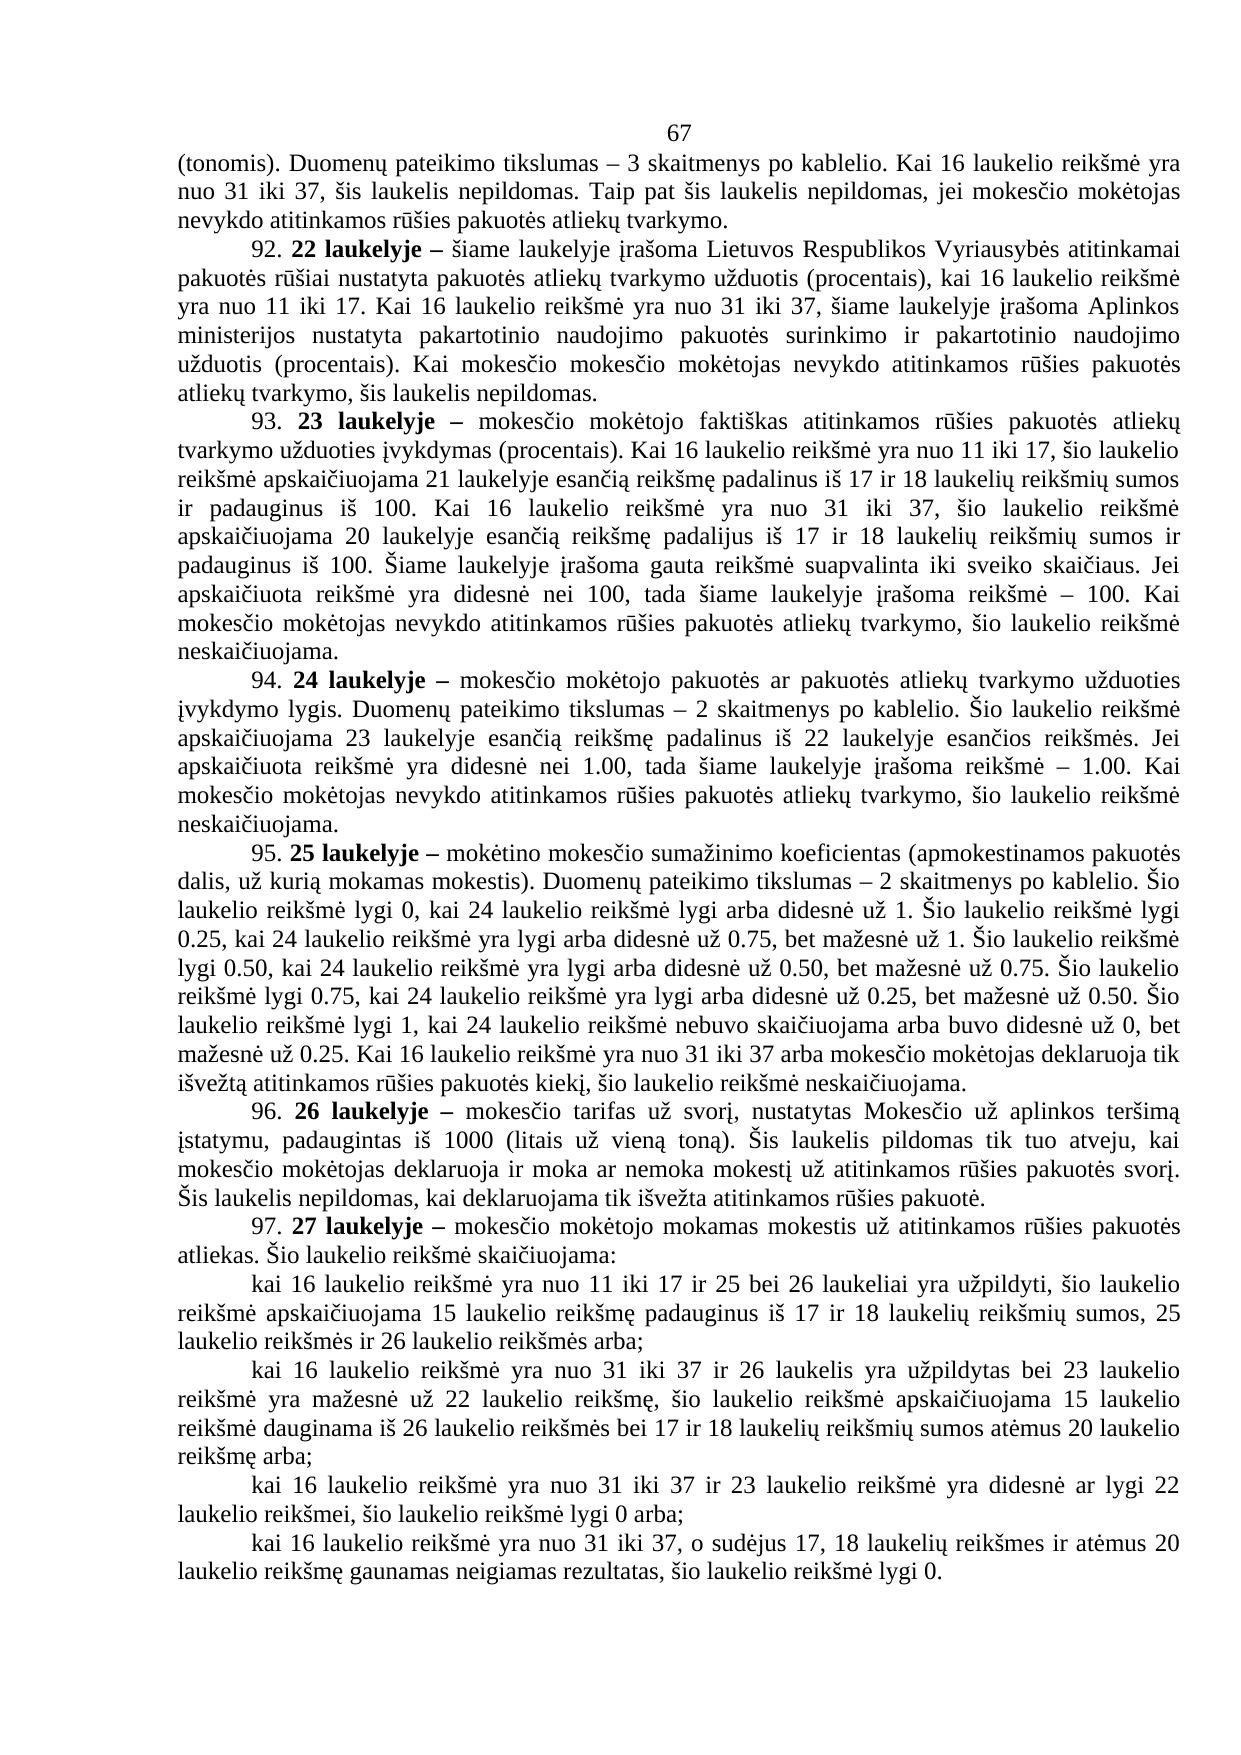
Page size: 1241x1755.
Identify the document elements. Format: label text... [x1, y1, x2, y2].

text (tonomis). Duomenų pateikimo tikslumas – 3 skaitmenys po kablelio. Kai 16 laukelio reikšmė yra nuo 31 iki 37, šis laukelis nepildomas. Taip pat šis laukelis nepildomas, jei mokesčio mokėtojas nevykdo atitinkamos rūšies pakuotės atliekų tvarkymo. [177, 148, 1181, 234]
text 94. 24 laukelyje – mokesčio mokėtojo pakuotės ar pakuotės atliekų tvarkymo užduoties įvykdymo lygis. Duomenų pateikimo tikslumas – 2 skaitmenys po kablelio. Šio laukelio reikšmė apskaičiuojama 23 laukelyje esančią reikšmę padalinus iš 22 laukelyje esančios reikšmės. Jei apskaičiuota reikšmė yra didesnė nei 1.00, tada šiame laukelyje įrašoma reikšmė – 1.00. Kai mokesčio mokėtojas nevykdo atitinkamos rūšies pakuotės atliekų tvarkymo, šio laukelio reikšmė neskaičiuojama. [177, 665, 1181, 838]
text kai 16 laukelio reikšmė yra nuo 31 iki 37 ir 26 laukelis yra užpildytas bei 23 laukelio reikšmė yra mažesnė už 22 laukelio reikšmę, šio laukelio reikšmė apskaičiuojama 15 laukelio reikšmė dauginama iš 26 laukelio reikšmės bei 17 ir 18 laukelių reikšmių sumos atėmus 20 laukelio reikšmę arba; [177, 1355, 1181, 1470]
text 95. 25 laukelyje – mokėtino mokesčio sumažinimo koeficientas (apmokestinamos pakuotės dalis, už kurią mokamas mokestis). Duomenų pateikimo tikslumas – 2 skaitmenys po kablelio. Šio laukelio reikšmė lygi 0, kai 24 laukelio reikšmė lygi arba didesnė už 1. Šio laukelio reikšmė lygi 0.25, kai 24 laukelio reikšmė yra lygi arba didesnė už 0.75, bet mažesnė už 1. Šio laukelio reikšmė lygi 0.50, kai 24 laukelio reikšmė yra lygi arba didesnė už 0.50, bet mažesnė už 0.75. Šio laukelio reikšmė lygi 0.75, kai 24 laukelio reikšmė yra lygi arba didesnė už 0.25, bet mažesnė už 0.50. Šio laukelio reikšmė lygi 1, kai 24 laukelio reikšmė nebuvo skaičiuojama arba buvo didesnė už 0, bet mažesnė už 0.25. Kai 16 laukelio reikšmė yra nuo 31 iki 37 arba mokesčio mokėtojas deklaruoja tik išvežtą atitinkamos rūšies pakuotės kiekį, šio laukelio reikšmė neskaičiuojama. [177, 838, 1181, 1096]
text 93. 23 laukelyje – mokesčio mokėtojo faktiškas atitinkamos rūšies pakuotės atliekų tvarkymo užduoties įvykdymas (procentais). Kai 16 laukelio reikšmė yra nuo 11 iki 17, šio laukelio reikšmė apskaičiuojama 21 laukelyje esančią reikšmę padalinus iš 17 ir 18 laukelių reikšmių sumos ir padauginus iš 100. Kai 16 laukelio reikšmė yra nuo 31 iki 37, šio laukelio reikšmė apskaičiuojama 20 laukelyje esančią reikšmę padalijus iš 17 ir 18 laukelių reikšmių sumos ir padauginus iš 100. Šiame laukelyje įrašoma gauta reikšmė suapvalinta iki sveiko skaičiaus. Jei apskaičiuota reikšmė yra didesnė nei 100, tada šiame laukelyje įrašoma reikšmė – 100. Kai mokesčio mokėtojas nevykdo atitinkamos rūšies pakuotės atliekų tvarkymo, šio laukelio reikšmė neskaičiuojama. [177, 406, 1181, 665]
text kai 16 laukelio reikšmė yra nuo 31 iki 37, o sudėjus 17, 18 laukelių reikšmes ir atėmus 20 laukelio reikšmę gaunamas neigiamas rezultatas, šio laukelio reikšmė lygi 0. [177, 1528, 1181, 1585]
text 97. 27 laukelyje – mokesčio mokėtojo mokamas mokestis už atitinkamos rūšies pakuotės atliekas. Šio laukelio reikšmė skaičiuojama: [177, 1211, 1181, 1269]
text 92. 22 laukelyje – šiame laukelyje įrašoma Lietuvos Respublikos Vyriausybės atitinkamai pakuotės rūšiai nustatyta pakuotės atliekų tvarkymo užduotis (procentais), kai 16 laukelio reikšmė yra nuo 11 iki 17. Kai 16 laukelio reikšmė yra nuo 31 iki 37, šiame laukelyje įrašoma Aplinkos ministerijos nustatyta pakartotinio naudojimo pakuotės surinkimo ir pakartotinio naudojimo užduotis (procentais). Kai mokesčio mokesčio mokėtojas nevykdo atitinkamos rūšies pakuotės atliekų tvarkymo, šis laukelis nepildomas. [177, 234, 1181, 406]
text 96. 26 laukelyje – mokesčio tarifas už svorį, nustatytas Mokesčio už aplinkos teršimą įstatymu, padaugintas iš 1000 (litais už vieną toną). Šis laukelis pildomas tik tuo atveju, kai mokesčio mokėtojas deklaruoja ir moka ar nemoka mokestį už atitinkamos rūšies pakuotės svorį. Šis laukelis nepildomas, kai deklaruojama tik išvežta atitinkamos rūšies pakuotė. [177, 1096, 1181, 1211]
text kai 16 laukelio reikšmė yra nuo 31 iki 37 ir 23 laukelio reikšmė yra didesnė ar lygi 22 laukelio reikšmei, šio laukelio reikšmė lygi 0 arba; [177, 1470, 1181, 1528]
text kai 16 laukelio reikšmė yra nuo 11 iki 17 ir 25 bei 26 laukeliai yra užpildyti, šio laukelio reikšmė apskaičiuojama 15 laukelio reikšmę padauginus iš 17 ir 18 laukelių reikšmių sumos, 25 laukelio reikšmės ir 26 laukelio reikšmės arba; [177, 1269, 1181, 1355]
